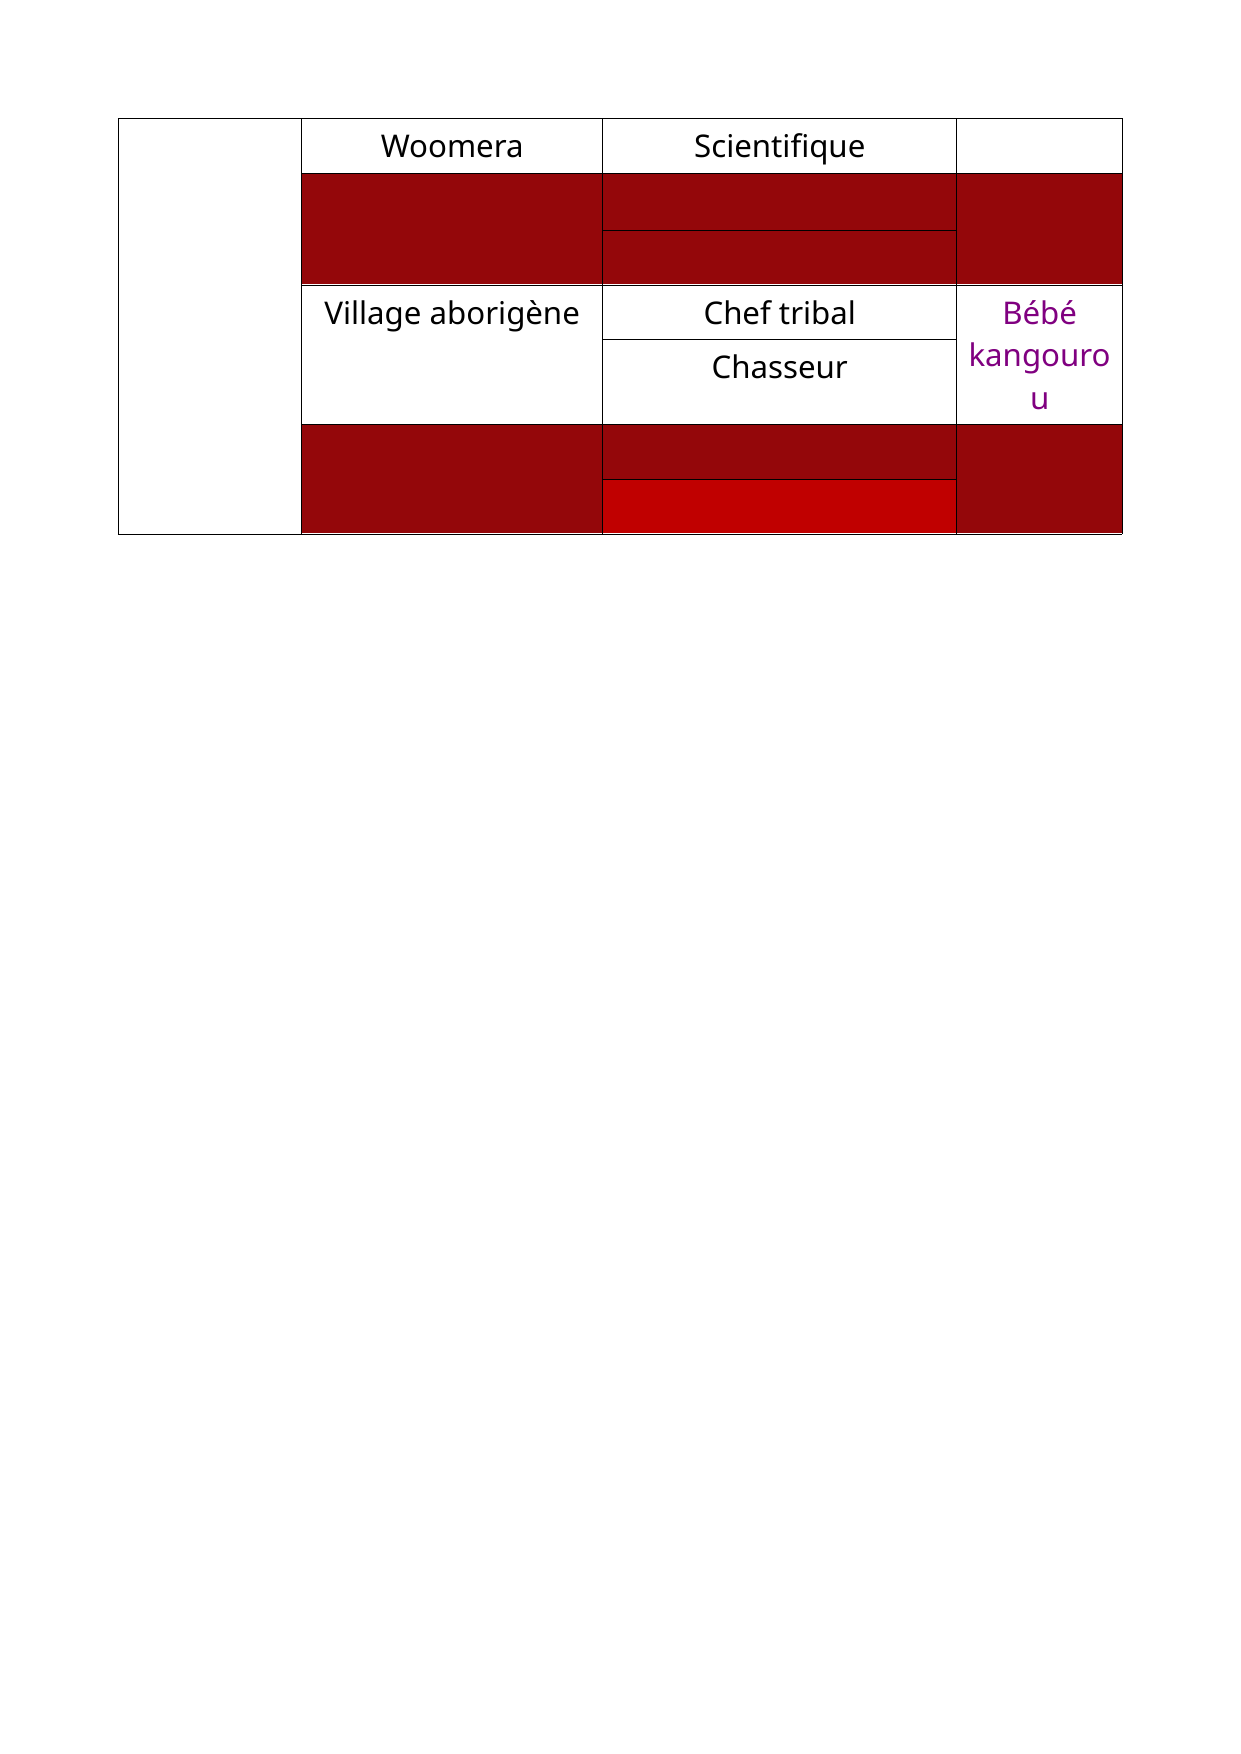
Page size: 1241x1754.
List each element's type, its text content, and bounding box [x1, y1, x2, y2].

table_cell [957, 425, 1122, 533]
table_cell Bébé kangourou [957, 286, 1122, 424]
table_cell [302, 174, 602, 284]
table_cell Chef tribal [603, 286, 956, 339]
table_cell [957, 119, 1122, 173]
table_cell [603, 231, 956, 284]
table_cell Woomera [302, 119, 602, 173]
table_cell Village aborigène [302, 286, 602, 424]
table_cell [603, 425, 956, 479]
table_cell [603, 480, 956, 533]
table_cell [302, 425, 602, 533]
table_cell Chasseur [603, 340, 956, 424]
table_cell [119, 119, 301, 533]
table_cell [603, 174, 956, 230]
table_cell Scientifique [603, 119, 956, 173]
table_cell [957, 174, 1122, 284]
